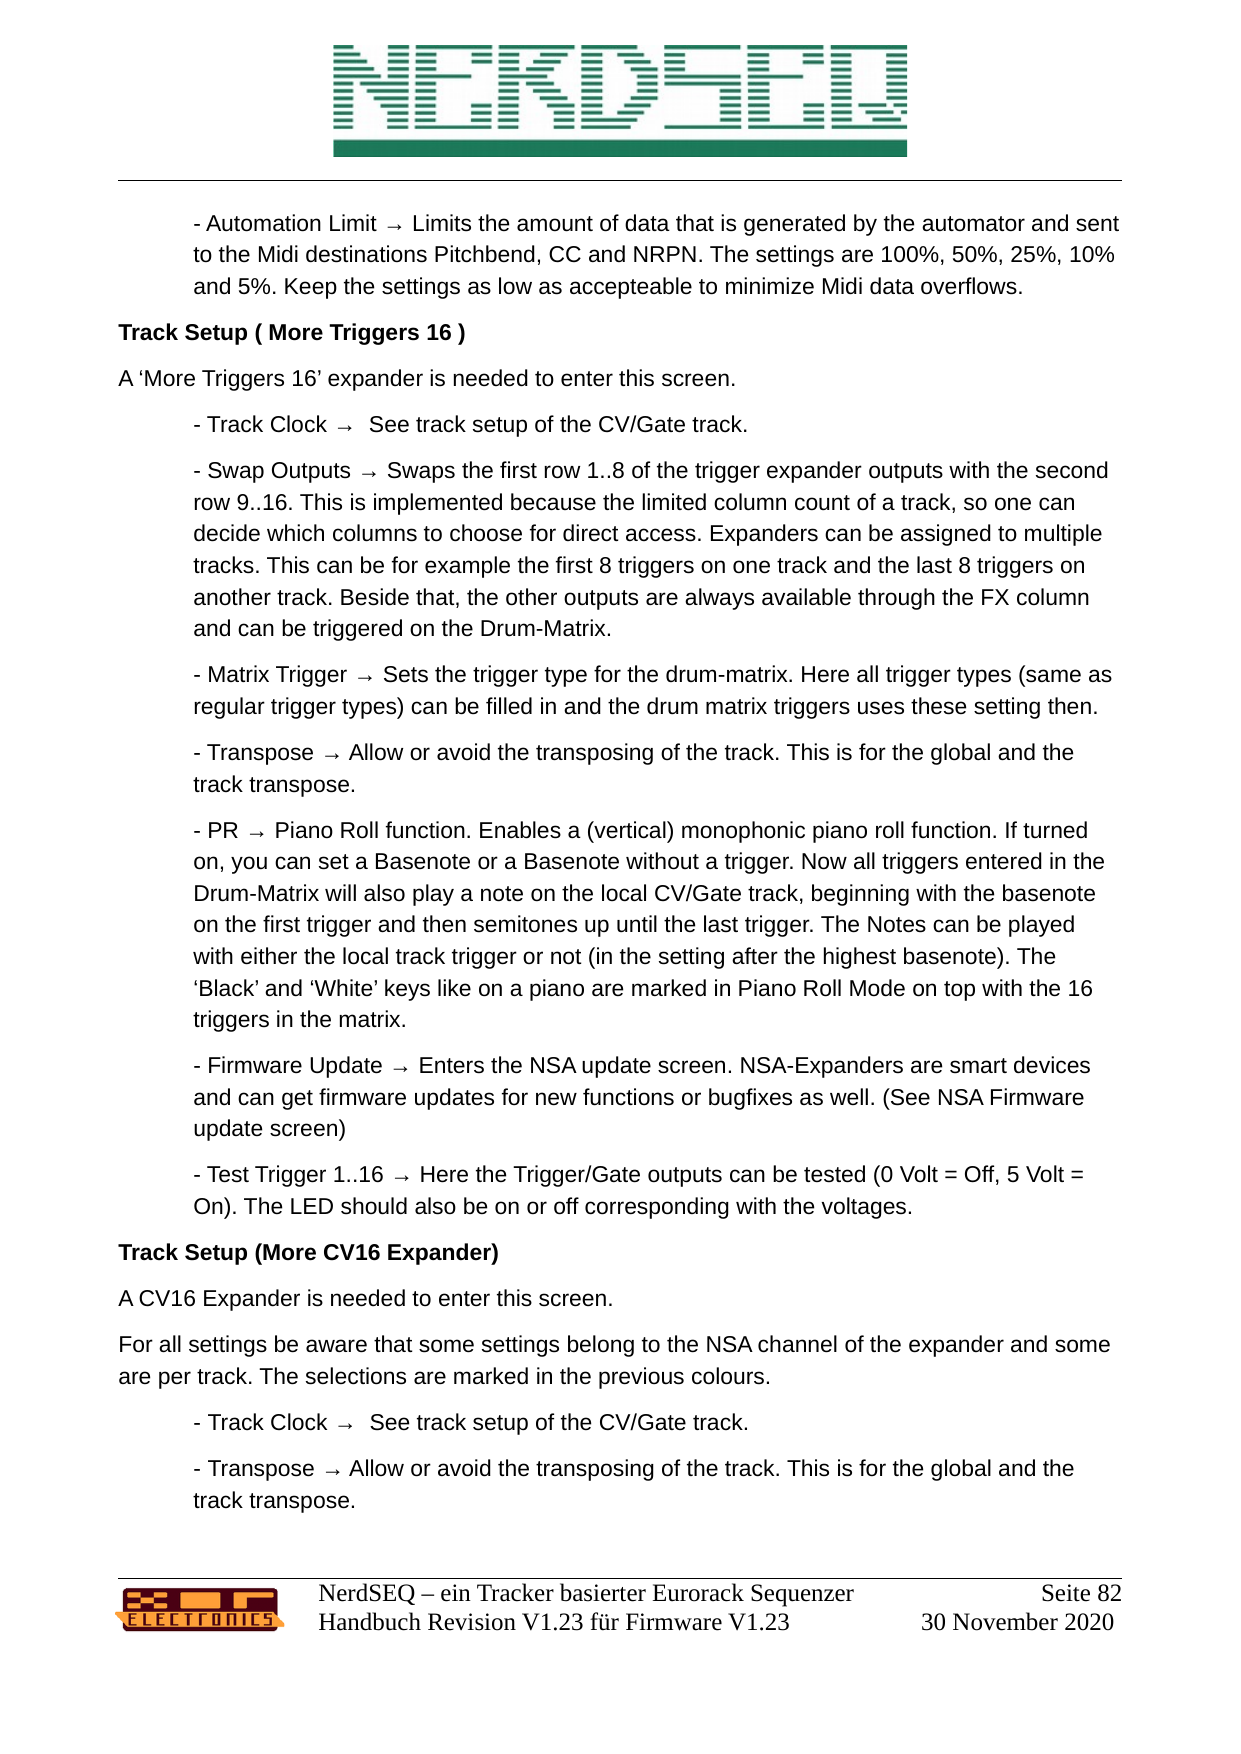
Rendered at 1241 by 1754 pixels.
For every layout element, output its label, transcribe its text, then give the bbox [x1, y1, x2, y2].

picture [115, 1584, 285, 1634]
text - Track Clock → See track setup of the CV/Gate track. [193, 411, 1122, 437]
text - Test Trigger 1..16 → Here the Trigger/Gate outputs can be tested (0 Volt = Off, 5 Volt = On). The LED should also be on or off corresponding with the voltages. [193, 1161, 1122, 1219]
text Track Setup ( More Triggers 16 ) [118, 319, 1122, 345]
text For all settings be aware that some settings belong to the NSA channel of the expander and some are per track. The selections are marked in the previous colours. [118, 1331, 1122, 1389]
text - Automation Limit → Limits the amount of data that is generated by the automator and sent to the Midi destinations Pitchbend, CC and NRPN. The settings are 100%, 50%, 25%, 10% and 5%. Keep the settings as low as accepteable to minimize Midi data overflows. [193, 209, 1122, 299]
text - Matrix Trigger → Sets the trigger type for the drum-matrix. Here all trigger types (same as regular trigger types) can be filled in and the drum matrix triggers uses these setting then. [193, 661, 1122, 719]
text A ‘More Triggers 16’ expander is needed to enter this screen. [118, 365, 1122, 391]
text - PR → Piano Roll function. Enables a (vertical) monophonic piano roll function. If turned on, you can set a Basenote or a Basenote without a trigger. Now all triggers entered in the Drum-Matrix will also play a note on the local CV/Gate track, beginning with the basenote on the first trigger and then semitones up until the last trigger. The Notes can be played with either the local track trigger or not (in the setting after the highest basenote). The ‘Black’ and ‘White’ keys like on a piano are marked in Piano Roll Mode on top with the 16 triggers in the matrix. [193, 817, 1122, 1032]
text - Swap Outputs → Swaps the first row 1..8 of the trigger expander outputs with the second row 9..16. This is implemented because the limited column count of a track, so one can decide which columns to choose for direct access. Expanders can be assigned to multiple tracks. This can be for example the first 8 triggers on one track and the last 8 triggers on another track. Beside that, the other outputs are always available through the FX column and can be triggered on the Drum-Matrix. [193, 457, 1122, 641]
picture [333, 45, 908, 157]
text Track Setup (More CV16 Expander) [118, 1239, 1122, 1266]
text - Transpose → Allow or avoid the transposing of the track. This is for the global and the track transpose. [118, 1455, 1122, 1513]
text - Transpose → Allow or avoid the transposing of the track. This is for the global and the track transpose. [193, 739, 1122, 797]
text - Firmware Update → Enters the NSA update screen. NSA-Expanders are smart devices and can get firmware updates for new functions or bugfixes as well. (See NSA Firmware update screen) [193, 1052, 1122, 1142]
text - Track Clock → See track setup of the CV/Gate track. [118, 1409, 1122, 1436]
text A CV16 Expander is needed to enter this screen. [118, 1285, 1122, 1312]
